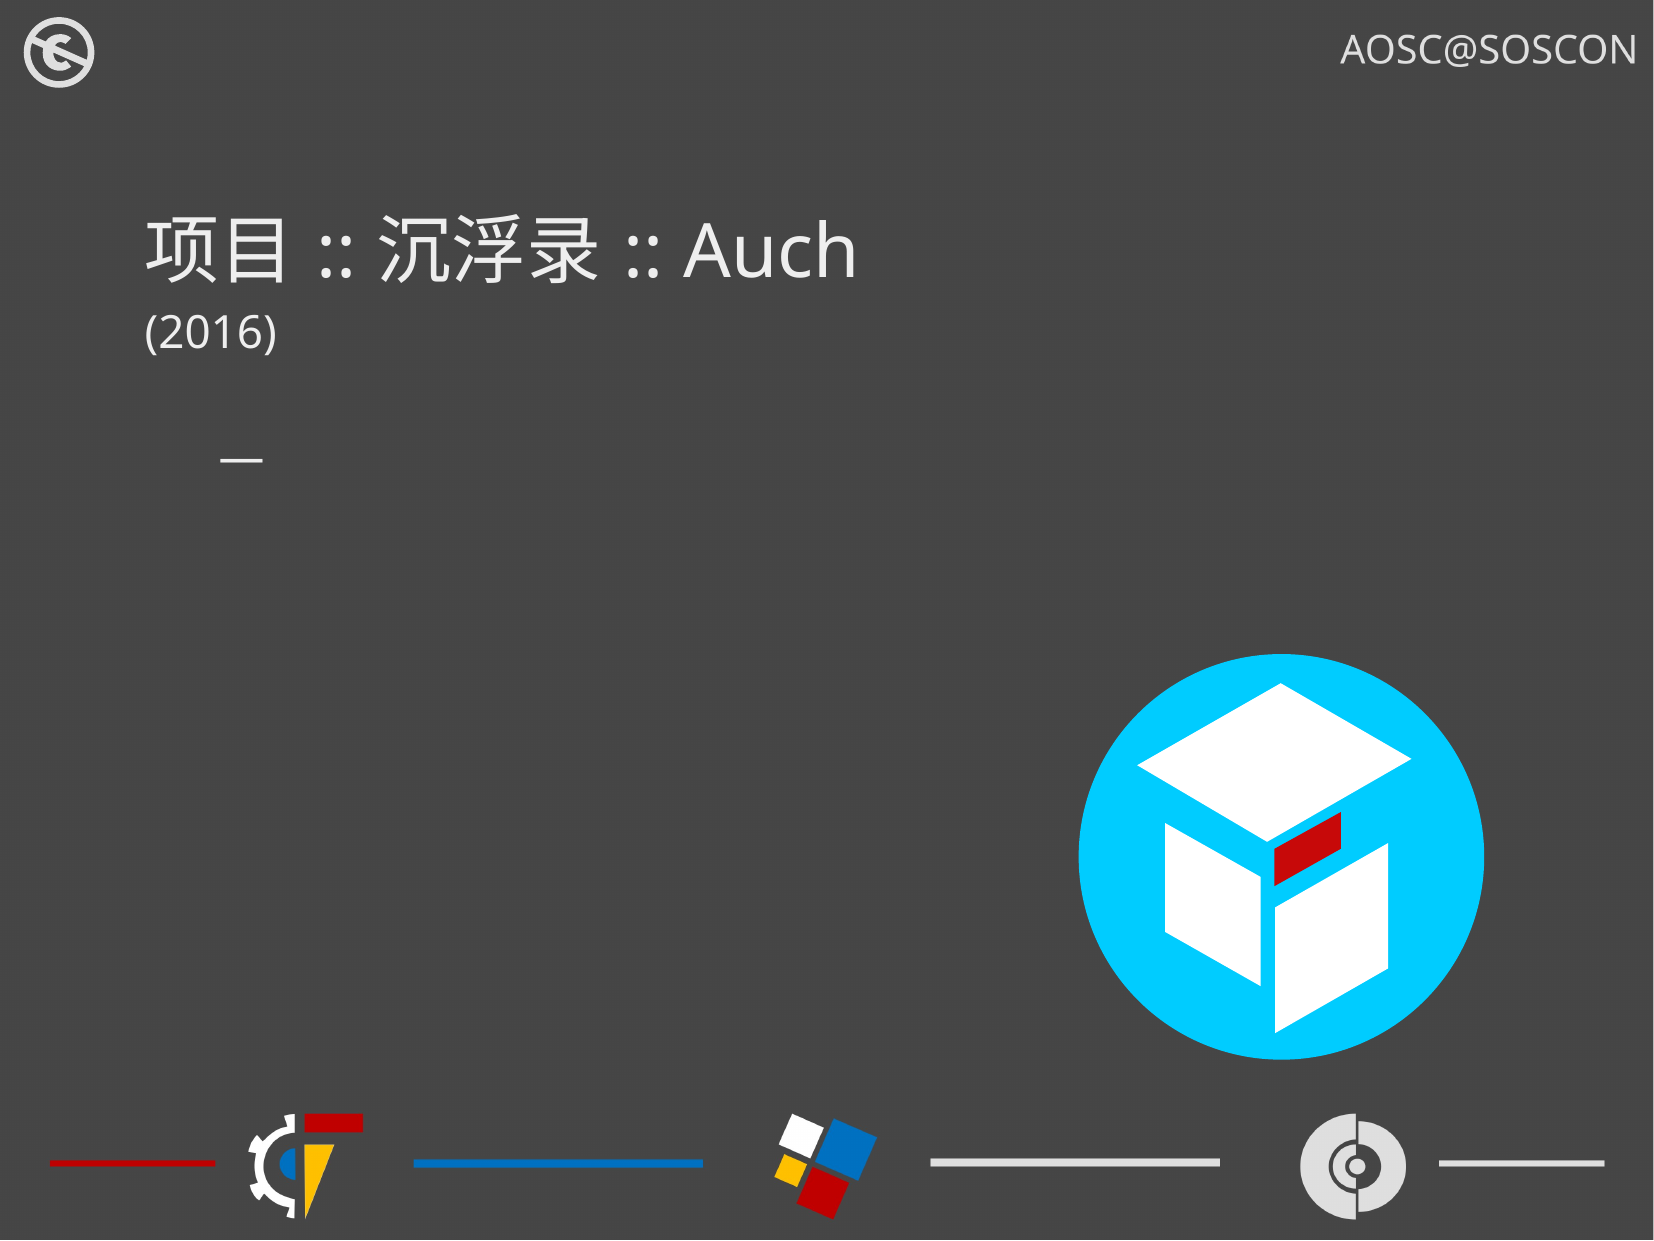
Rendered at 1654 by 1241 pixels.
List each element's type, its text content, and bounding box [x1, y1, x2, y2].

picture [0, 0, 1654, 1240]
text_box 项目::沉浮录:: Auch (2016) — [129, 183, 1536, 1028]
